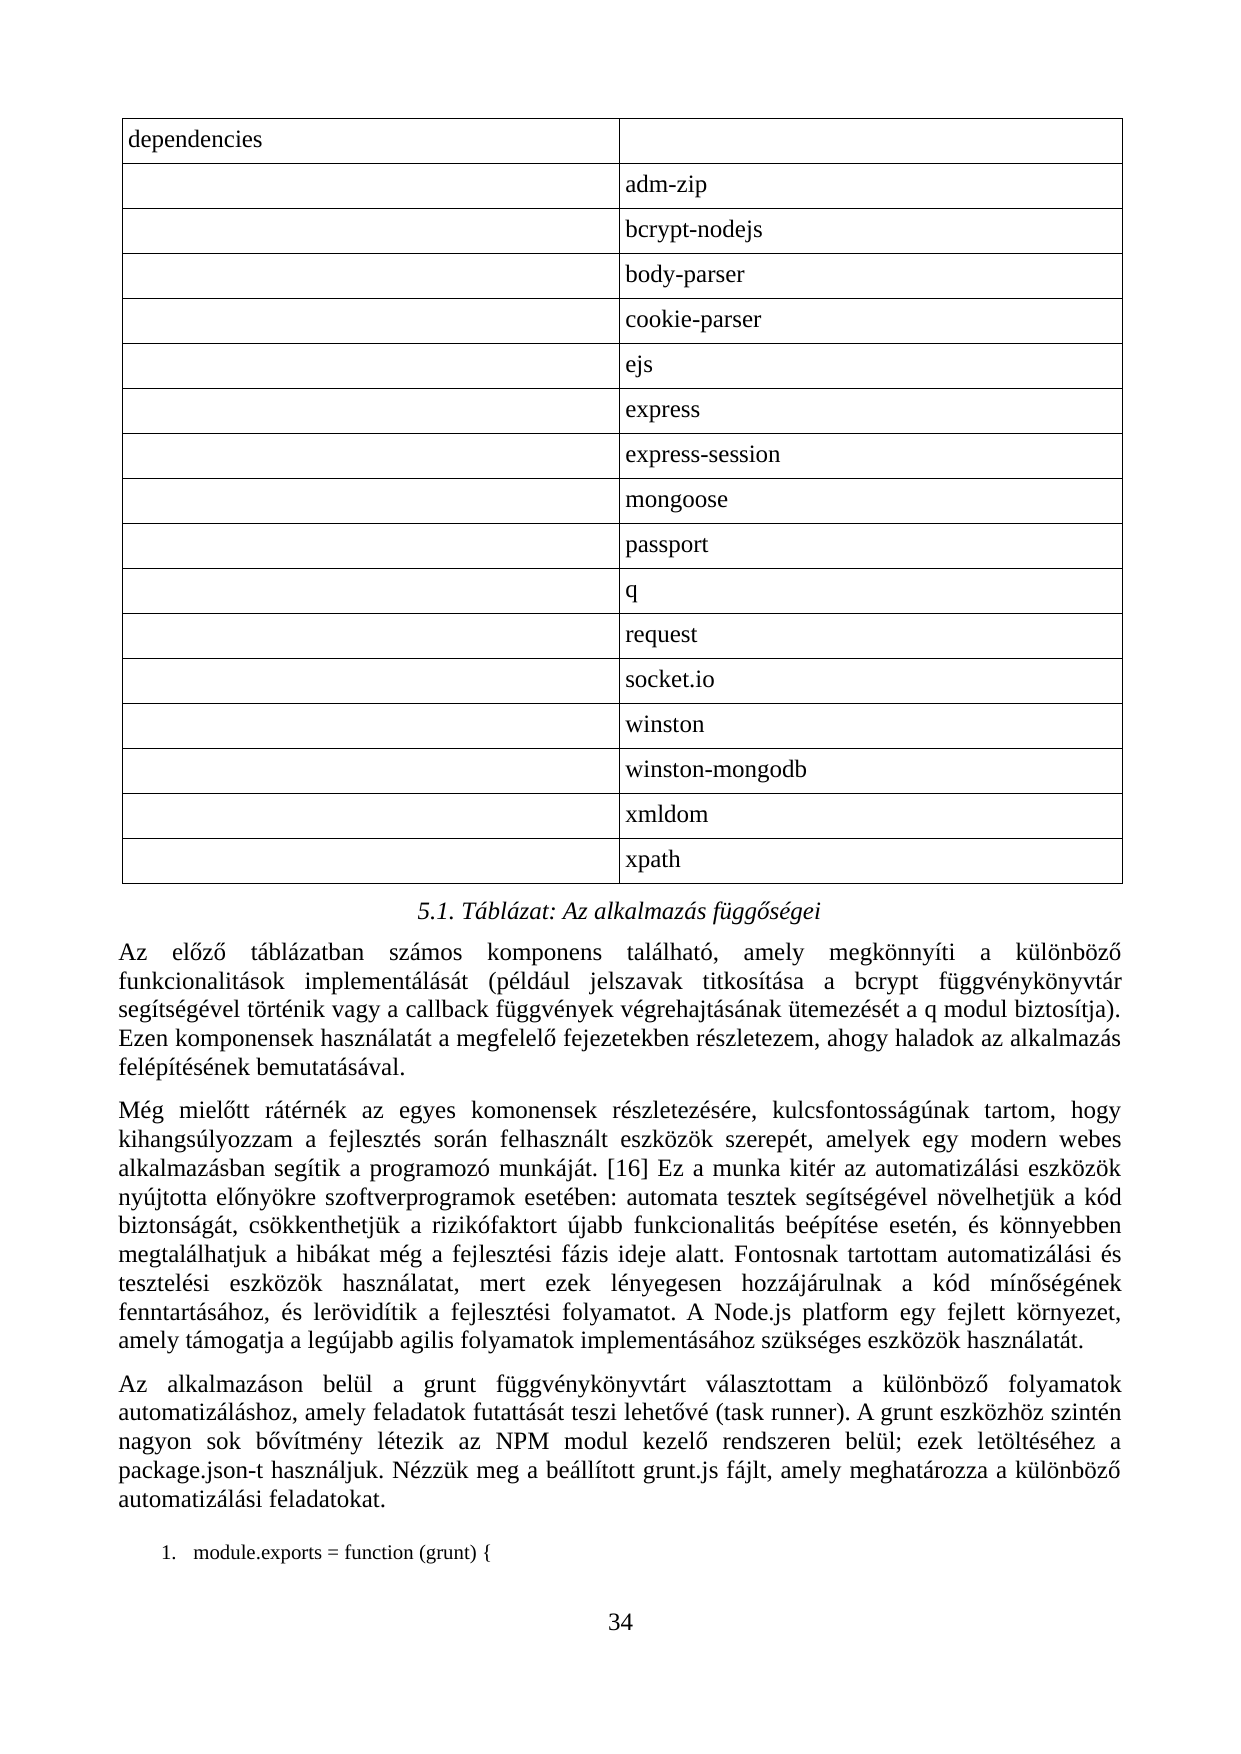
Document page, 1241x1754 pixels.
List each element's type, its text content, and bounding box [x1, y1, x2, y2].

table_cell xmldom [620, 794, 1122, 838]
title Az alkalmazáson belül a grunt függvénykönyvtárt választottam a különböző folyamatok automatizáláshoz, amely feladatok futattását teszi lehetővé (task runner). A grunt eszközhöz szintén nagyon sok bővítmény létezik az NPM modul kezelő rendszeren belül; ezek letöltéséhez a package.json-t használjuk. Nézzük meg a beállított grunt.js fájlt, amely meghatározza a különböző automatizálási feladatokat. [118, 1369, 1122, 1512]
table_cell [123, 569, 619, 613]
table_cell [123, 659, 619, 703]
table_cell [123, 839, 619, 883]
table_cell xpath [620, 839, 1122, 883]
table_cell [123, 794, 619, 838]
text Még mielőtt rátérnék az egyes komonensek részletezésére, kulcsfontosságúnak tartom, hogy kihangsúlyozzam a fejlesztés során felhasznált eszközök szerepét, amelyek egy modern webes alkalmazásban segítik a programozó munkáját. [16] Ez a munka kitér az automatizálási eszközök nyújtotta előnyökre szoftverprogramok esetében: automata tesztek segítségével növelhetjük a kód biztonságát, csökkenthetjük a rizikófaktort újabb funkcionalitás beépítése esetén, és könnyebben megtalálhatjuk a hibákat még a fejlesztési fázis ideje alatt. Fontosnak tartottam automatizálási és tesztelési eszközök használatat, mert ezek lényegesen hozzájárulnak a kód mínőségének fenntartásához, és lerövidítik a fejlesztési folyamatot. A Node.js platform egy fejlett környezet, amely támogatja a legújabb agilis folyamatok implementásához szükséges eszközök használatát. [118, 1095, 1122, 1354]
table_cell body-parser [620, 254, 1122, 298]
table_cell [123, 299, 619, 343]
table_cell [123, 164, 619, 208]
table_cell [123, 614, 619, 658]
table_cell [123, 749, 619, 793]
table_cell express-session [620, 434, 1122, 478]
table_cell bcrypt-nodejs [620, 209, 1122, 253]
table_cell [123, 254, 619, 298]
table_cell ejs [620, 344, 1122, 388]
text 5.1. Táblázat: Az alkalmazás függőségei [118, 896, 1122, 924]
table_cell passport [620, 524, 1122, 568]
table_cell request [620, 614, 1122, 658]
table_cell mongoose [620, 479, 1122, 523]
table_cell dependencies [123, 119, 619, 163]
table_cell [123, 479, 619, 523]
table_cell q [620, 569, 1122, 613]
table_cell [123, 389, 619, 433]
table_cell adm-zip [620, 164, 1122, 208]
table_cell [123, 704, 619, 748]
table_cell [123, 524, 619, 568]
table_cell [123, 434, 619, 478]
list module.exports = function (grunt) { [156, 1542, 1122, 1563]
table_cell cookie-parser [620, 299, 1122, 343]
table_cell express [620, 389, 1122, 433]
text Az előző táblázatban számos komponens található, amely megkönnyíti a különböző funkcionalitások implementálását (például jelszavak titkosítása a bcrypt függvénykönyvtár segítségével történik vagy a callback függvények végrehajtásának ütemezését a q modul biztosítja). Ezen komponensek használatát a megfelelő fejezetekben részletezem, ahogy haladok az alkalmazás felépítésének bemutatásával. [118, 937, 1122, 1081]
table_cell [123, 209, 619, 253]
table_cell winston-mongodb [620, 749, 1122, 793]
table_cell socket.io [620, 659, 1122, 703]
table_cell winston [620, 704, 1122, 748]
table_cell [620, 119, 1122, 163]
table_cell [123, 344, 619, 388]
